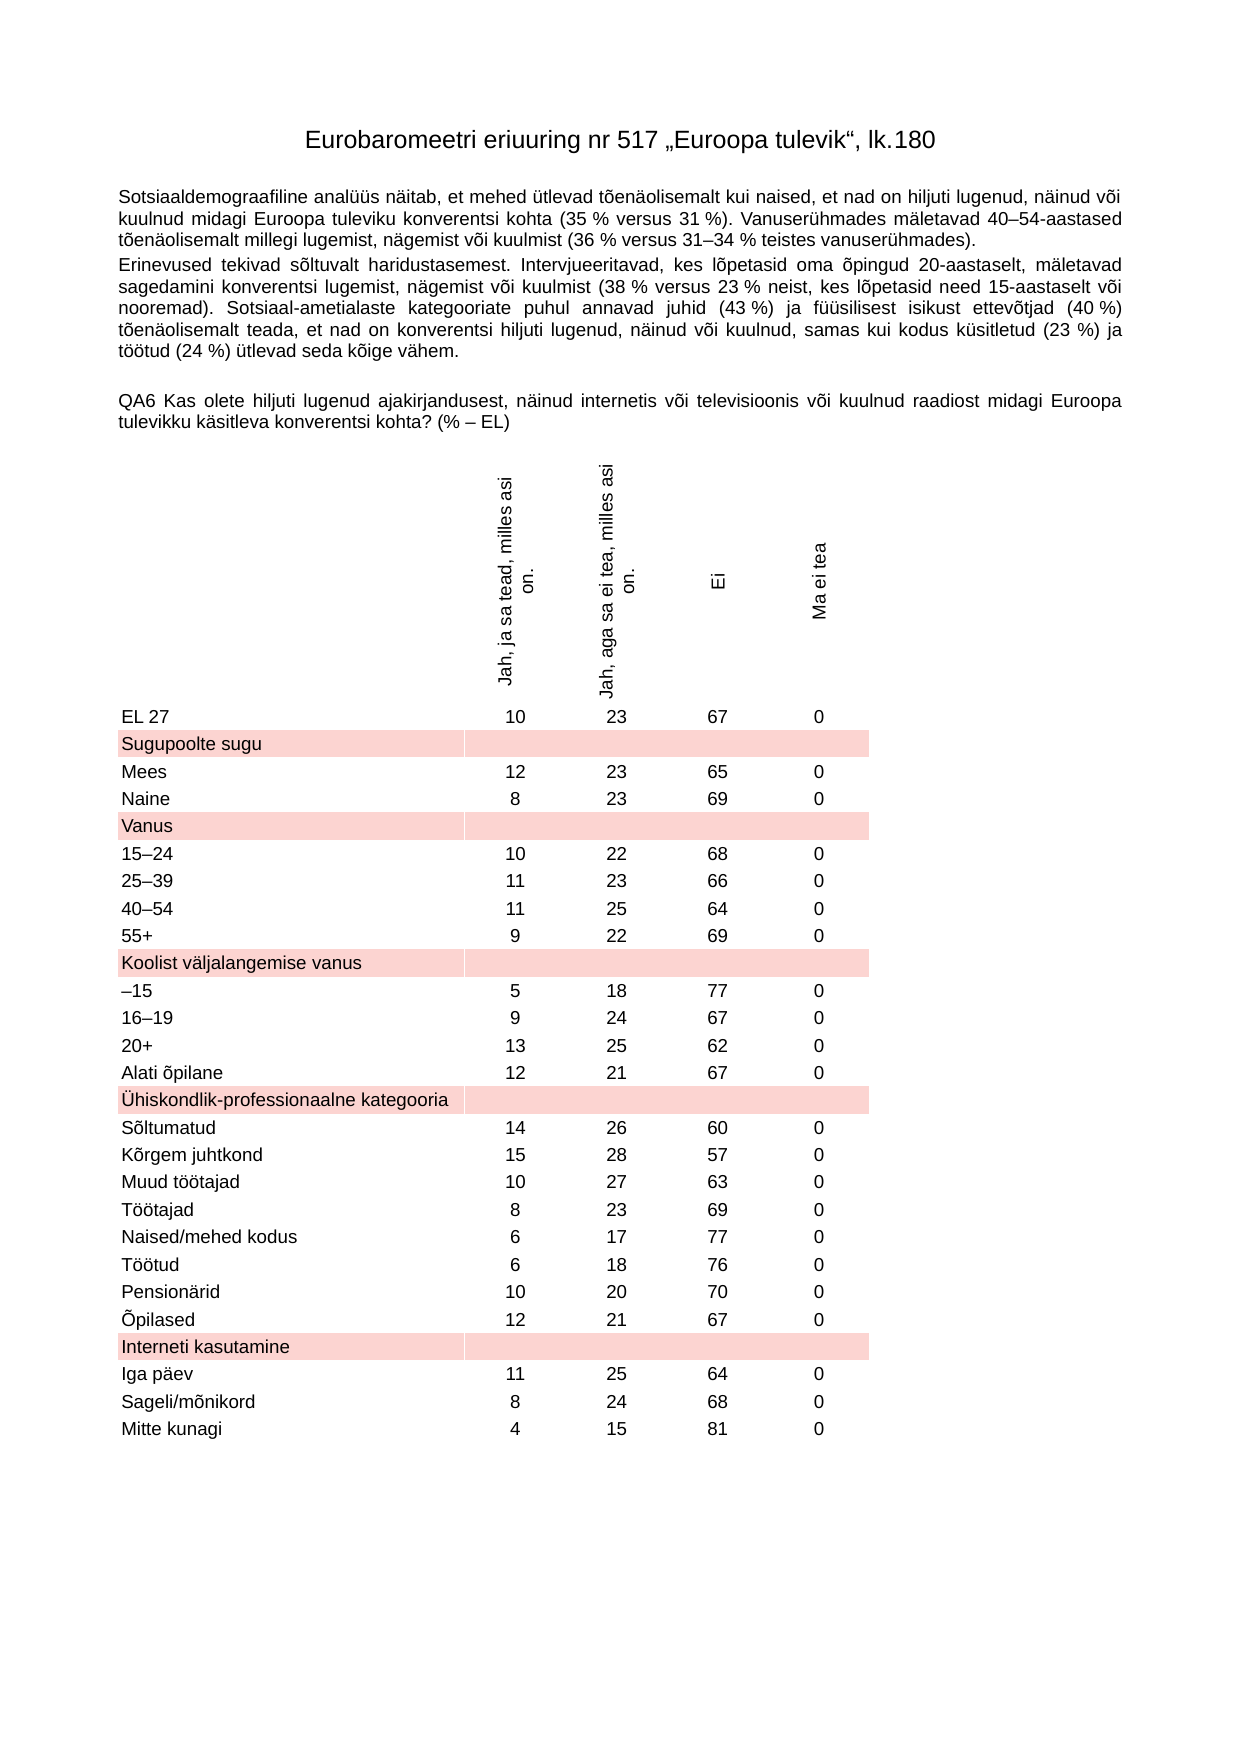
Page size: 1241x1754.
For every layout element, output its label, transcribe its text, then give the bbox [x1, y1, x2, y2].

table_cell [768, 812, 869, 840]
table_cell 76 [667, 1251, 768, 1278]
table_cell 21 [566, 1305, 667, 1333]
table_cell Mitte kunagi [118, 1415, 464, 1442]
table_cell 0 [768, 1388, 869, 1415]
table_cell Iga päev [118, 1360, 464, 1388]
table_cell 23 [566, 785, 667, 812]
table_cell 77 [667, 977, 768, 1004]
table_cell Muud töötajad [118, 1169, 464, 1196]
table_cell 18 [566, 1251, 667, 1278]
table_header Ei [667, 461, 768, 703]
table_cell 10 [465, 1169, 566, 1196]
table_cell 4 [465, 1415, 566, 1442]
table_cell 69 [667, 785, 768, 812]
table_cell 23 [566, 867, 667, 894]
table_cell 0 [768, 1360, 869, 1388]
table_cell Alati õpilane [118, 1059, 464, 1086]
table_cell 12 [465, 1059, 566, 1086]
table_cell 25 [566, 1031, 667, 1059]
table_cell 12 [465, 1305, 566, 1333]
table_cell 0 [768, 1223, 869, 1251]
table_cell EL 27 [118, 703, 464, 730]
table_cell 22 [566, 840, 667, 867]
table_cell 0 [768, 1059, 869, 1086]
table_cell 11 [465, 1360, 566, 1388]
table_cell 25 [566, 1360, 667, 1388]
table_cell 9 [465, 922, 566, 949]
table_cell 0 [768, 840, 869, 867]
table_cell 63 [667, 1169, 768, 1196]
table_cell 8 [465, 1196, 566, 1223]
table_cell 25–39 [118, 867, 464, 894]
table_cell 25 [566, 895, 667, 922]
table_cell Töötud [118, 1251, 464, 1278]
table_cell [768, 949, 869, 977]
table_cell 15 [566, 1415, 667, 1442]
table_cell Kõrgem juhtkond [118, 1141, 464, 1168]
table_cell Pensionärid [118, 1278, 464, 1305]
table_header Ma ei tea [768, 461, 869, 703]
table_cell 55+ [118, 922, 464, 949]
table_cell 10 [465, 840, 566, 867]
table_cell Sageli/mõnikord [118, 1388, 464, 1415]
table_cell 0 [768, 1278, 869, 1305]
table_cell 23 [566, 758, 667, 785]
table_cell 24 [566, 1388, 667, 1415]
table_cell 64 [667, 895, 768, 922]
table_cell 0 [768, 1415, 869, 1442]
table_cell [667, 1333, 768, 1360]
table_cell 66 [667, 867, 768, 894]
table_cell [465, 949, 566, 977]
table_cell 0 [768, 703, 869, 730]
table_cell Töötajad [118, 1196, 464, 1223]
table_cell [667, 1086, 768, 1114]
table_cell 6 [465, 1223, 566, 1251]
table_cell 68 [667, 840, 768, 867]
table_cell 13 [465, 1031, 566, 1059]
table_cell 15–24 [118, 840, 464, 867]
table_cell 8 [465, 1388, 566, 1415]
table_header Jah, aga sa ei tea, milles asi on. [566, 461, 667, 703]
table_cell 11 [465, 895, 566, 922]
table_cell [566, 730, 667, 757]
table_cell 0 [768, 867, 869, 894]
table_cell 57 [667, 1141, 768, 1168]
table_cell 16–19 [118, 1004, 464, 1031]
table_cell 0 [768, 758, 869, 785]
table_cell 23 [566, 1196, 667, 1223]
table_cell 65 [667, 758, 768, 785]
table_cell 21 [566, 1059, 667, 1086]
table_cell 67 [667, 1059, 768, 1086]
table_cell Naine [118, 785, 464, 812]
table_cell [667, 812, 768, 840]
table_cell [667, 730, 768, 757]
table_cell 8 [465, 785, 566, 812]
table_cell 26 [566, 1114, 667, 1141]
table_cell 40–54 [118, 895, 464, 922]
table_cell 68 [667, 1388, 768, 1415]
table_cell [768, 1086, 869, 1114]
table_cell [465, 812, 566, 840]
table_cell 0 [768, 922, 869, 949]
table_cell 23 [566, 703, 667, 730]
table_cell 0 [768, 1114, 869, 1141]
table_cell 20+ [118, 1031, 464, 1059]
table_cell 62 [667, 1031, 768, 1059]
table_cell [566, 812, 667, 840]
table_cell 0 [768, 1169, 869, 1196]
table_cell 0 [768, 895, 869, 922]
table_cell 70 [667, 1278, 768, 1305]
table_cell 0 [768, 1141, 869, 1168]
table_cell [465, 1333, 566, 1360]
table_cell 77 [667, 1223, 768, 1251]
table_cell Õpilased [118, 1305, 464, 1333]
table_cell 0 [768, 1305, 869, 1333]
table_cell [566, 1333, 667, 1360]
table_cell 10 [465, 703, 566, 730]
table_cell [465, 1086, 566, 1114]
table_cell 67 [667, 1004, 768, 1031]
table_cell 67 [667, 1305, 768, 1333]
table_cell –15 [118, 977, 464, 1004]
table_cell Ühiskondlik-professionaalne kategooria [118, 1086, 464, 1114]
table_cell Sõltumatud [118, 1114, 464, 1141]
table_cell 28 [566, 1141, 667, 1168]
table_cell Koolist väljalangemise vanus [118, 949, 464, 977]
table_cell 9 [465, 1004, 566, 1031]
table_cell 20 [566, 1278, 667, 1305]
table_cell 6 [465, 1251, 566, 1278]
table_cell Naised/mehed kodus [118, 1223, 464, 1251]
table_cell 18 [566, 977, 667, 1004]
table_cell 15 [465, 1141, 566, 1168]
table_cell 69 [667, 922, 768, 949]
table_cell 24 [566, 1004, 667, 1031]
table_cell Interneti kasutamine [118, 1333, 464, 1360]
table_cell [566, 1086, 667, 1114]
table_cell 0 [768, 1251, 869, 1278]
table_cell 27 [566, 1169, 667, 1196]
table_cell 5 [465, 977, 566, 1004]
table_cell Sugupoolte sugu [118, 730, 464, 757]
table_cell 22 [566, 922, 667, 949]
table_header [118, 461, 464, 703]
table_cell [465, 730, 566, 757]
table_cell [667, 949, 768, 977]
table_cell Vanus [118, 812, 464, 840]
table_cell 12 [465, 758, 566, 785]
text QA6 Kas olete hiljuti lugenud ajakirjandusest, näinud internetis või televisioonis või kuulnud raadiost midagi Euroopa tulevikku käsitleva konverentsi kohta? (% – EL) [118, 390, 1122, 433]
table_cell 11 [465, 867, 566, 894]
table_cell Mees [118, 758, 464, 785]
table_cell 0 [768, 1031, 869, 1059]
table_cell [768, 1333, 869, 1360]
table_cell 0 [768, 785, 869, 812]
table_cell 67 [667, 703, 768, 730]
text Sotsiaaldemograafiline analüüs näitab, et mehed ütlevad tõenäolisemalt kui naised, et nad on hiljuti lugenud, näinud või kuulnud midagi Euroopa tuleviku konverentsi kohta (35 % versus 31 %). Vanuserühmades mäletavad 40–54-aastased tõenäolisemalt millegi lugemist, nägemist või kuulmist (36 % versus 31–34 % teistes vanuserühmades). [118, 186, 1122, 251]
table_cell 0 [768, 1004, 869, 1031]
table_header Jah, ja sa tead, milles asi on. [465, 461, 566, 703]
table_cell 69 [667, 1196, 768, 1223]
table_cell 17 [566, 1223, 667, 1251]
table_cell 14 [465, 1114, 566, 1141]
table_cell 60 [667, 1114, 768, 1141]
table_cell [768, 730, 869, 757]
table_cell [566, 949, 667, 977]
text Erinevused tekivad sõltuvalt haridustasemest. Intervjueeritavad, kes lõpetasid oma õpingud 20-aastaselt, mäletavad sagedamini konverentsi lugemist, nägemist või kuulmist (38 % versus 23 % neist, kes lõpetasid need 15-aastaselt või nooremad). Sotsiaal-ametialaste kategooriate puhul annavad juhid (43 %) ja füüsilisest isikust ettevõtjad (40 %) tõenäolisemalt teada, et nad on konverentsi hiljuti lugenud, näinud või kuulnud, samas kui kodus küsitletud (23 %) ja töötud (24 %) ütlevad seda kõige vähem. [118, 254, 1122, 362]
table_cell 64 [667, 1360, 768, 1388]
table_cell 0 [768, 1196, 869, 1223]
table_cell 10 [465, 1278, 566, 1305]
table_cell 0 [768, 977, 869, 1004]
table_cell 81 [667, 1415, 768, 1442]
